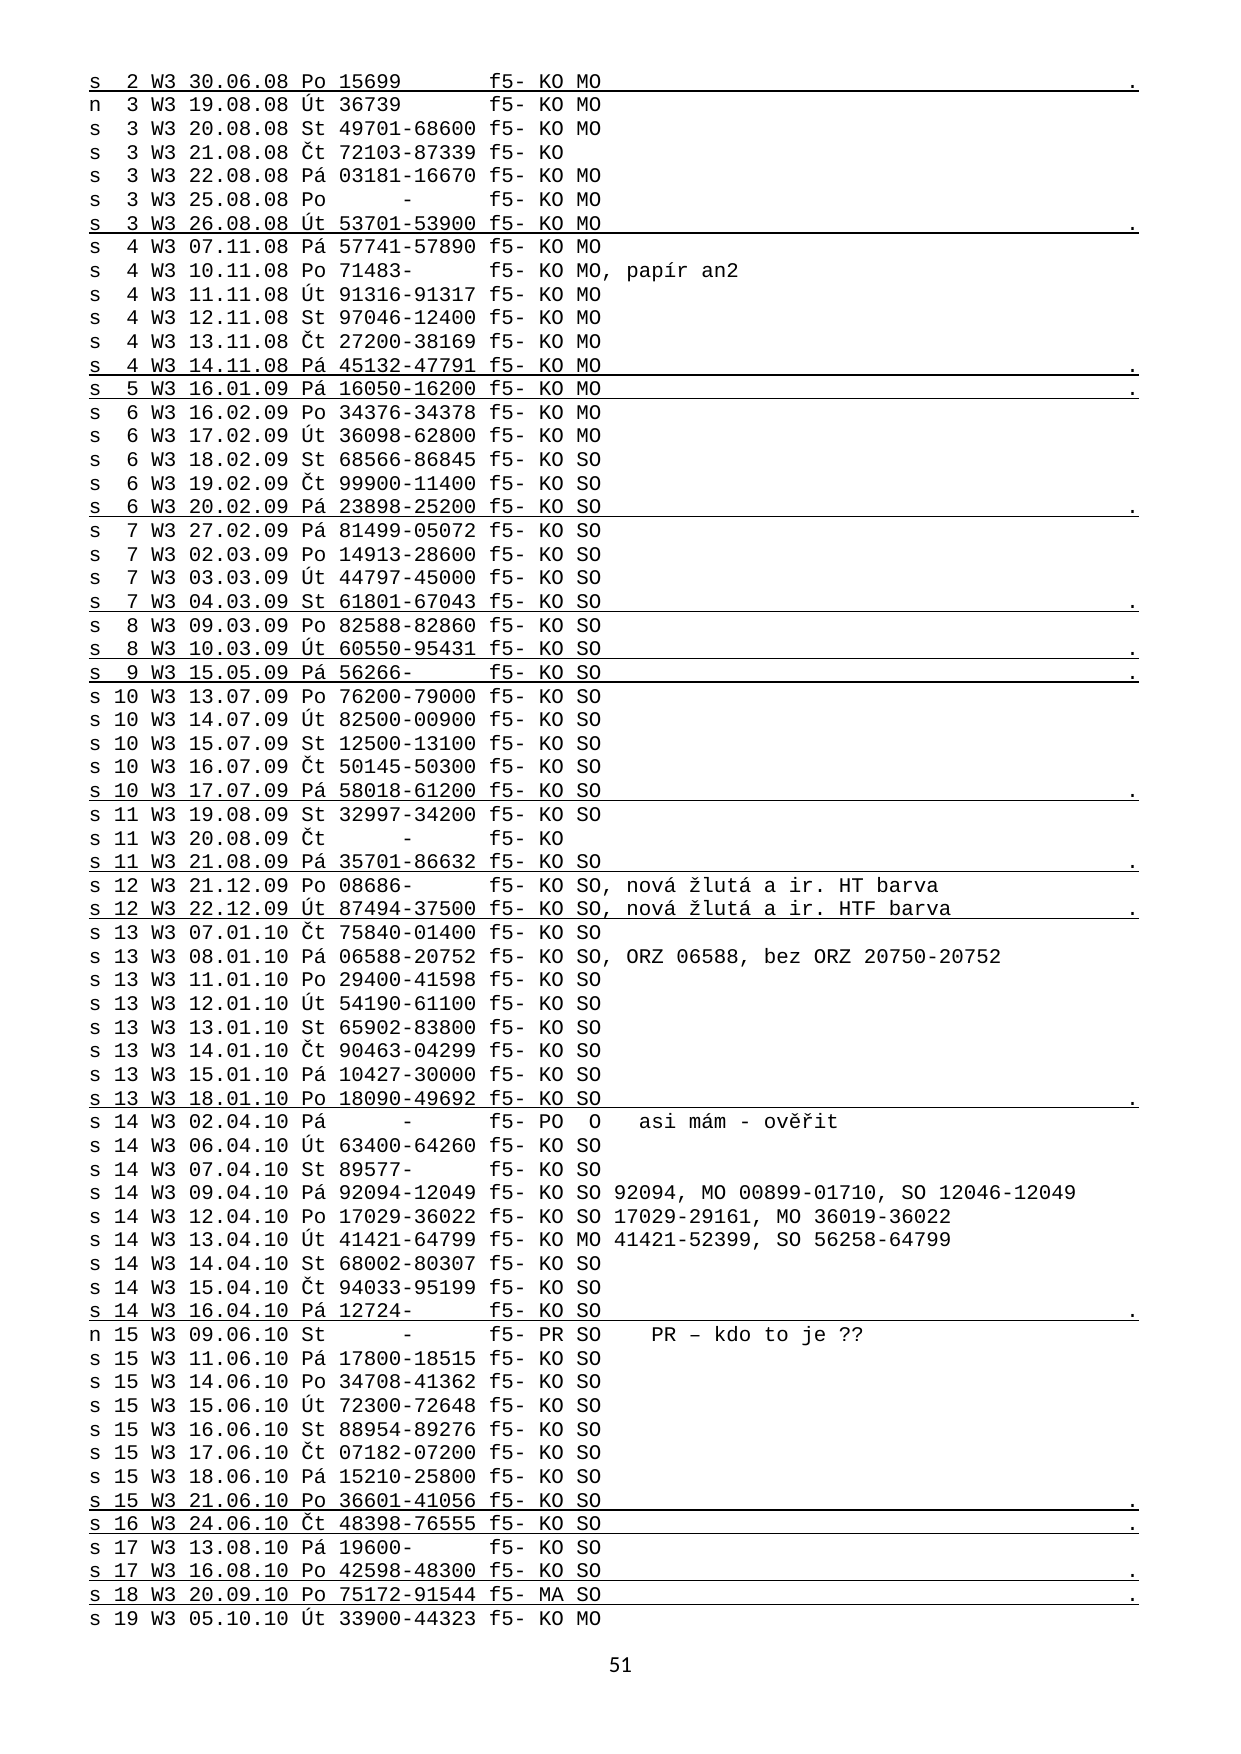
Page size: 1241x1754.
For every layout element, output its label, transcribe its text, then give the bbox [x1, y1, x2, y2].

text s 15 W3 21.06.10 Po 36601-41056 f5- KO SO . [88, 1489, 1152, 1513]
text s 4 W3 10.11.08 Po 71483- f5- KO MO, papír an2 [88, 260, 1152, 284]
text s 13 W3 07.01.10 Čt 75840-01400 f5- KO SO [88, 922, 1152, 946]
text s 6 W3 18.02.09 St 68566-86845 f5- KO SO [88, 449, 1152, 473]
text s 14 W3 09.04.10 Pá 92094-12049 f5- KO SO 92094, MO 00899-01710, SO 12046-12049 [88, 1182, 1152, 1206]
text s 8 W3 09.03.09 Po 82588-82860 f5- KO SO [88, 615, 1152, 638]
text s 2 W3 30.06.08 Po 15699 f5- KO MO . [88, 71, 1152, 94]
text s 10 W3 14.07.09 Út 82500-00900 f5- KO SO [88, 709, 1152, 733]
text s 14 W3 06.04.10 Út 63400-64260 f5- KO SO [88, 1135, 1152, 1158]
text s 7 W3 04.03.09 St 61801-67043 f5- KO SO . [88, 591, 1152, 615]
text s 13 W3 15.01.10 Pá 10427-30000 f5- KO SO [88, 1064, 1152, 1088]
text s 14 W3 02.04.10 Pá - f5- PO O asi mám - ověřit [88, 1111, 1152, 1135]
text s 13 W3 11.01.10 Po 29400-41598 f5- KO SO [88, 969, 1152, 993]
text s 15 W3 15.06.10 Út 72300-72648 f5- KO SO [88, 1395, 1152, 1419]
text s 15 W3 14.06.10 Po 34708-41362 f5- KO SO [88, 1371, 1152, 1395]
text s 4 W3 13.11.08 Čt 27200-38169 f5- KO MO [88, 331, 1152, 354]
text s 12 W3 21.12.09 Po 08686- f5- KO SO, nová žlutá a ir. HT barva [88, 875, 1152, 898]
text s 13 W3 14.01.10 Čt 90463-04299 f5- KO SO [88, 1040, 1152, 1064]
text s 11 W3 21.08.09 Pá 35701-86632 f5- KO SO . [88, 851, 1152, 875]
text s 16 W3 24.06.10 Čt 48398-76555 f5- KO SO . [88, 1513, 1152, 1537]
text s 10 W3 16.07.09 Čt 50145-50300 f5- KO SO [88, 757, 1152, 780]
text s 8 W3 10.03.09 Út 60550-95431 f5- KO SO . [88, 638, 1152, 662]
text s 19 W3 05.10.10 Út 33900-44323 f5- KO MO [88, 1608, 1152, 1631]
text s 14 W3 12.04.10 Po 17029-36022 f5- KO SO 17029-29161, MO 36019-36022 [88, 1206, 1152, 1229]
text s 14 W3 13.04.10 Út 41421-64799 f5- KO MO 41421-52399, SO 56258-64799 [88, 1229, 1152, 1253]
text s 15 W3 11.06.10 Pá 17800-18515 f5- KO SO [88, 1348, 1152, 1371]
text s 15 W3 17.06.10 Čt 07182-07200 f5- KO SO [88, 1442, 1152, 1466]
text s 17 W3 13.08.10 Pá 19600- f5- KO SO [88, 1537, 1152, 1561]
text s 15 W3 18.06.10 Pá 15210-25800 f5- KO SO [88, 1466, 1152, 1489]
text s 3 W3 20.08.08 St 49701-68600 f5- KO MO [88, 118, 1152, 142]
text s 6 W3 20.02.09 Pá 23898-25200 f5- KO SO . [88, 496, 1152, 520]
text s 4 W3 07.11.08 Pá 57741-57890 f5- KO MO [88, 236, 1152, 260]
text s 7 W3 02.03.09 Po 14913-28600 f5- KO SO [88, 544, 1152, 567]
text s 14 W3 15.04.10 Čt 94033-95199 f5- KO SO [88, 1277, 1152, 1300]
text s 4 W3 14.11.08 Pá 45132-47791 f5- KO MO . [88, 354, 1152, 378]
text s 14 W3 16.04.10 Pá 12724- f5- KO SO . [88, 1300, 1152, 1324]
text s 4 W3 12.11.08 St 97046-12400 f5- KO MO [88, 307, 1152, 331]
text s 10 W3 15.07.09 St 12500-13100 f5- KO SO [88, 733, 1152, 757]
text n 3 W3 19.08.08 Út 36739 f5- KO MO [88, 94, 1152, 118]
text s 13 W3 18.01.10 Po 18090-49692 f5- KO SO . [88, 1088, 1152, 1111]
text s 6 W3 19.02.09 Čt 99900-11400 f5- KO SO [88, 473, 1152, 496]
text s 12 W3 22.12.09 Út 87494-37500 f5- KO SO, nová žlutá a ir. HTF barva . [88, 898, 1152, 922]
text s 3 W3 25.08.08 Po - f5- KO MO [88, 189, 1152, 213]
text n 15 W3 09.06.10 St - f5- PR SO PR – kdo to je ?? [88, 1324, 1152, 1348]
text s 6 W3 16.02.09 Po 34376-34378 f5- KO MO [88, 402, 1152, 426]
text s 15 W3 16.06.10 St 88954-89276 f5- KO SO [88, 1419, 1152, 1442]
text s 7 W3 03.03.09 Út 44797-45000 f5- KO SO [88, 567, 1152, 591]
text s 10 W3 17.07.09 Pá 58018-61200 f5- KO SO . [88, 780, 1152, 804]
text s 7 W3 27.02.09 Pá 81499-05072 f5- KO SO [88, 520, 1152, 544]
text s 11 W3 20.08.09 Čt - f5- KO [88, 827, 1152, 851]
text s 11 W3 19.08.09 St 32997-34200 f5- KO SO [88, 804, 1152, 827]
text s 17 W3 16.08.10 Po 42598-48300 f5- KO SO . [88, 1561, 1152, 1584]
text s 13 W3 13.01.10 St 65902-83800 f5- KO SO [88, 1017, 1152, 1040]
text s 10 W3 13.07.09 Po 76200-79000 f5- KO SO [88, 686, 1152, 709]
text s 13 W3 12.01.10 Út 54190-61100 f5- KO SO [88, 993, 1152, 1017]
text s 18 W3 20.09.10 Po 75172-91544 f5- MA SO . [88, 1584, 1152, 1608]
text s 4 W3 11.11.08 Út 91316-91317 f5- KO MO [88, 284, 1152, 307]
text s 5 W3 16.01.09 Pá 16050-16200 f5- KO MO . [88, 378, 1152, 402]
text s 6 W3 17.02.09 Út 36098-62800 f5- KO MO [88, 426, 1152, 449]
text s 13 W3 08.01.10 Pá 06588-20752 f5- KO SO, ORZ 06588, bez ORZ 20750-20752 [88, 946, 1152, 969]
text s 3 W3 22.08.08 Pá 03181-16670 f5- KO MO [88, 165, 1152, 189]
text s 14 W3 07.04.10 St 89577- f5- KO SO [88, 1158, 1152, 1182]
text s 3 W3 26.08.08 Út 53701-53900 f5- KO MO . [88, 213, 1152, 236]
text s 14 W3 14.04.10 St 68002-80307 f5- KO SO [88, 1253, 1152, 1277]
text s 9 W3 15.05.09 Pá 56266- f5- KO SO . [88, 662, 1152, 686]
text s 3 W3 21.08.08 Čt 72103-87339 f5- KO [88, 142, 1152, 165]
